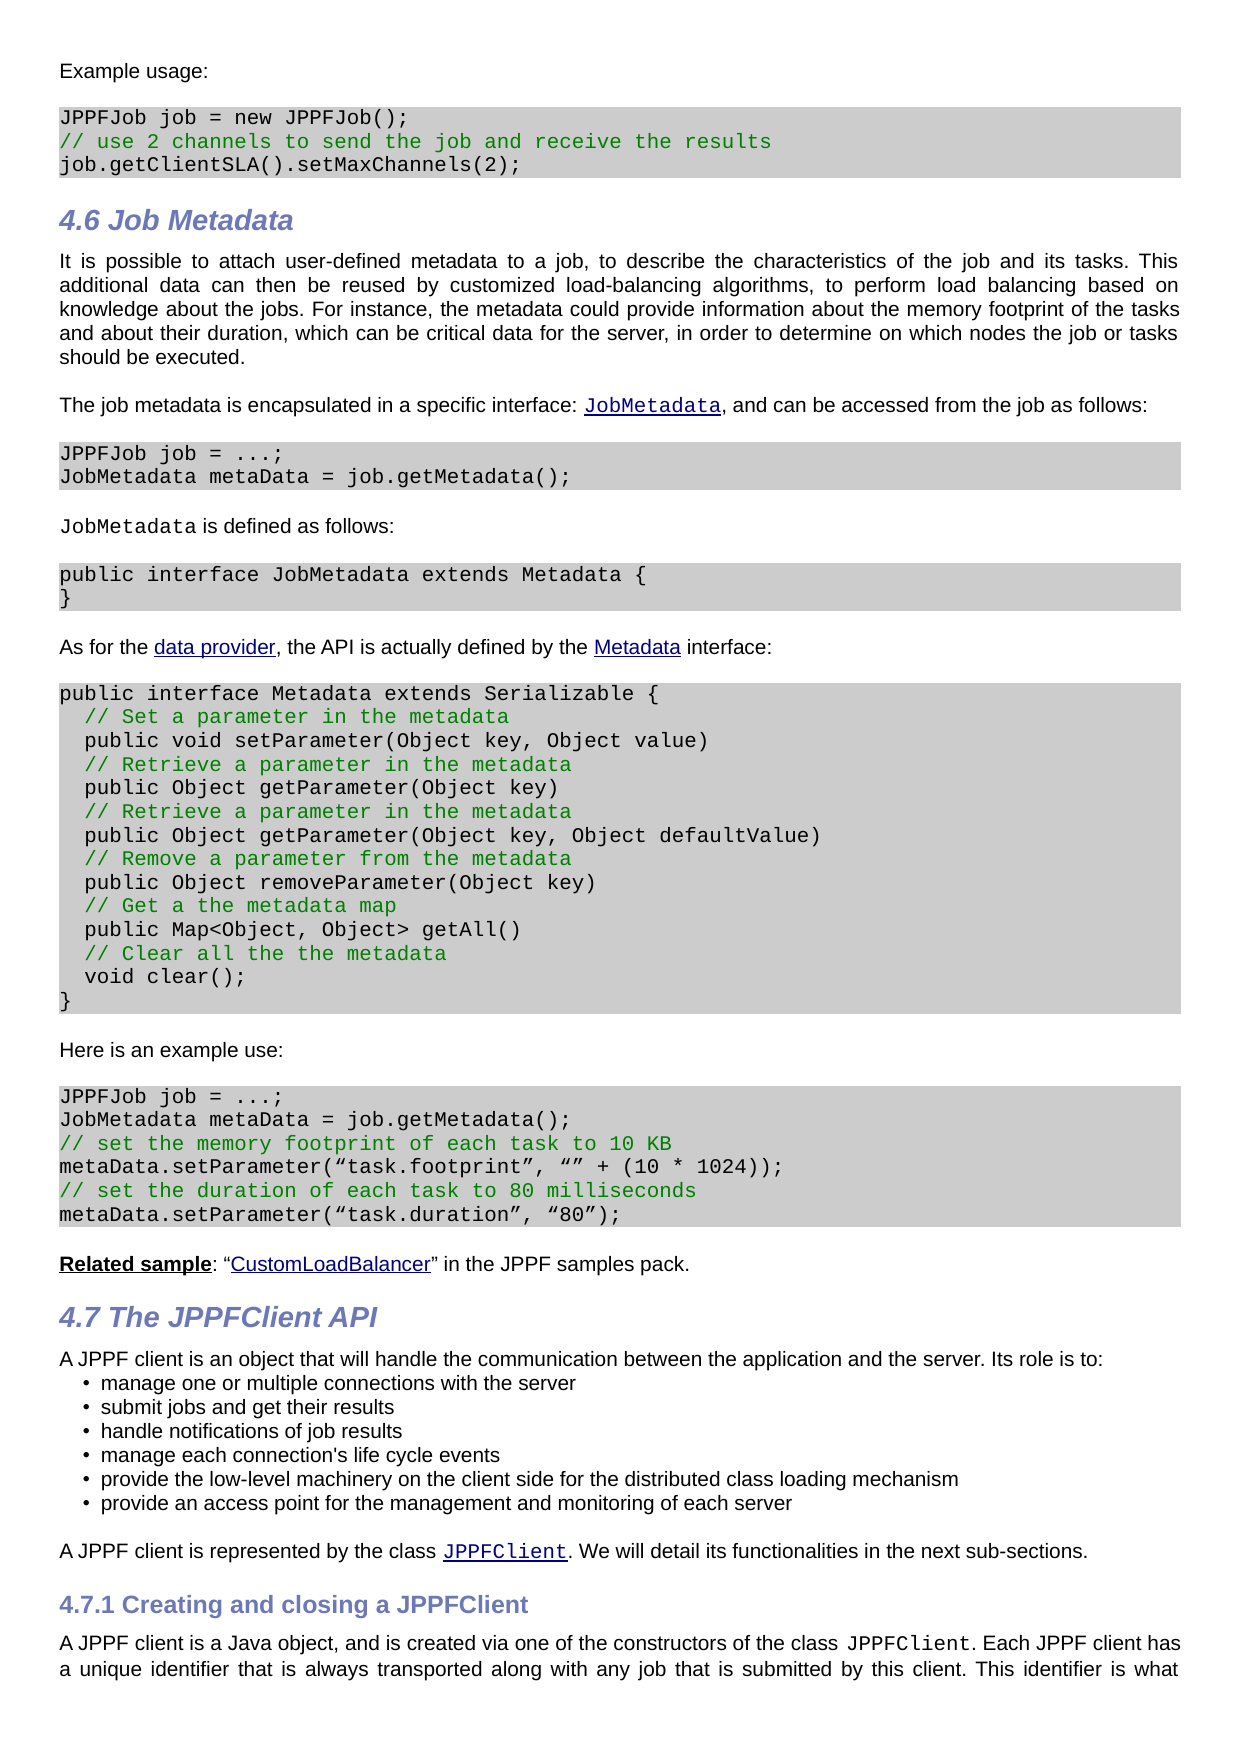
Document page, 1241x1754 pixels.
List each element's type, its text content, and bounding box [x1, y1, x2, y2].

list provide the low-level machinery on the client side for the distributed class loading mechanism [83, 1467, 1181, 1491]
text public void setParameter(Object key, Object value) [59, 730, 1181, 754]
text // Retrieve a parameter in the metadata [59, 801, 1181, 824]
text Example usage: [59, 59, 1181, 83]
text metaData.setParameter(“task.footprint”, “” + (10 * 1024)); [59, 1157, 1181, 1180]
text JPPFJob job = new JPPFJob(); [59, 107, 1181, 131]
text metaData.setParameter(“task.duration”, “80”); [59, 1204, 1181, 1227]
text // set the memory footprint of each task to 10 KB [59, 1133, 1181, 1157]
text // Clear all the the metadata [59, 943, 1181, 966]
text JobMetadata metaData = job.getMetadata(); [59, 1109, 1181, 1133]
text public Map<Object, Object> getAll() [59, 919, 1181, 943]
text A JPPF client is a Java object, and is created via one of the constructors of the class JPPFClient. Each JPPF client has a unique identifier that is always transported along with any job that is submitted by this client. This identifier is what [59, 1631, 1181, 1681]
list handle notifications of job results [83, 1418, 1181, 1443]
list manage one or multiple connections with the server [83, 1370, 1181, 1394]
text // Remove a parameter from the metadata [59, 848, 1181, 872]
subtitle The JPPFClient API [59, 1300, 1181, 1334]
text // use 2 channels to send the job and receive the results [59, 131, 1181, 154]
text A JPPF client is an object that will handle the communication between the application and the server. Its role is to: [59, 1346, 1181, 1370]
text JobMetadata is defined as follows: [59, 514, 1181, 539]
text public Object removeParameter(Object key) [59, 872, 1181, 896]
text A JPPF client is represented by the class JPPFClient. We will detail its functionalities in the next sub-sections. [59, 1539, 1181, 1564]
text As for the data provider, the API is actually defined by the Metadata interface: [59, 635, 1181, 659]
text public interface Metadata extends Serializable { [59, 683, 1181, 706]
text job.getClientSLA().setMaxChannels(2); [59, 154, 1181, 178]
text // Retrieve a parameter in the metadata [59, 754, 1181, 777]
text Related sample: “CustomLoadBalancer” in the JPPF samples pack. [59, 1251, 1181, 1275]
list provide an access point for the management and monitoring of each server [83, 1491, 1181, 1515]
subtitle Job Metadata [59, 203, 1181, 236]
text // Get a the metadata map [59, 896, 1181, 919]
text JPPFJob job = ...; [59, 442, 1181, 466]
text JobMetadata metaData = job.getMetadata(); [59, 466, 1181, 490]
text public interface JobMetadata extends Metadata { [59, 563, 1181, 587]
text JPPFJob job = ...; [59, 1086, 1181, 1109]
text // Set a parameter in the metadata [59, 706, 1181, 730]
text public Object getParameter(Object key, Object defaultValue) [59, 824, 1181, 848]
text Here is an example use: [59, 1038, 1181, 1062]
subtitle Creating and closing a JPPFClient [59, 1589, 1181, 1618]
text } [59, 990, 1181, 1014]
list manage each connection's life cycle events [83, 1443, 1181, 1467]
text } [59, 587, 1181, 611]
list submit jobs and get their results [83, 1394, 1181, 1418]
text // set the duration of each task to 80 milliseconds [59, 1180, 1181, 1204]
text public Object getParameter(Object key) [59, 777, 1181, 801]
text It is possible to attach user-defined metadata to a job, to describe the characteristics of the job and its tasks. This additional data can then be reused by customized load-balancing algorithms, to perform load balancing based on knowledge about the jobs. For instance, the metadata could provide information about the memory footprint of the tasks and about their duration, which can be critical data for the server, in order to determine on which nodes the job or tasks should be executed. [59, 249, 1181, 369]
text The job metadata is encapsulated in a specific interface: JobMetadata, and can be accessed from the job as follows: [59, 393, 1181, 418]
text void clear(); [59, 966, 1181, 990]
